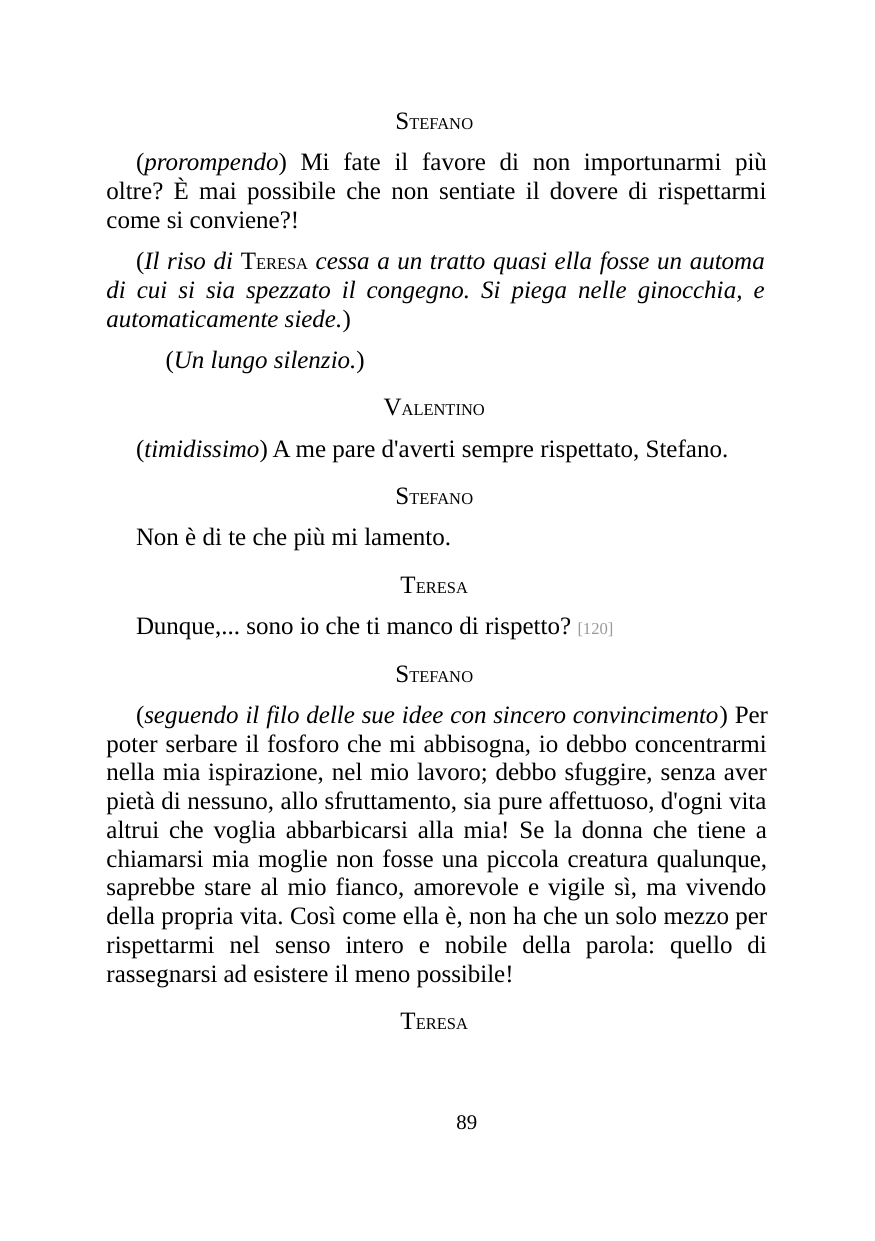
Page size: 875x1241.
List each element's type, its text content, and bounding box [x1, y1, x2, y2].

text Valentino [106, 392, 768, 421]
text Stefano [106, 659, 768, 687]
text Stefano [106, 481, 768, 510]
text Non è di te che più mi lamento. [106, 522, 768, 551]
text (seguendo il filo delle sue idee con sincero convincimento) Per poter serbare il fosforo che mi abbisogna, io debbo concentrarmi nella mia ispirazione, nel mio lavoro; debbo sfuggire, senza aver pietà di nessuno, allo sfruttamento, sia pure affettuoso, d'ogni vita altrui che voglia abbarbicarsi alla mia! Se la donna che tiene a chiamarsi mia moglie non fosse una piccola creatura qualunque, saprebbe stare al mio fianco, amorevole e vigile sì, ma vivendo della propria vita. Così come ella è, non ha che un solo mezzo per rispettarmi nel senso intero e nobile della parola: quello di rassegnarsi ad esistere il meno possibile! [106, 700, 768, 987]
text (Il riso di Teresa cessa a un tratto quasi ella fosse un automa di cui si sia spezzato il congegno. Si piega nelle ginocchia, e automaticamente siede.) [106, 246, 768, 332]
text Teresa [106, 1006, 768, 1035]
text (prorompendo) Mi fate il favore di non importunarmi più oltre? È mai possibile che non sentiate il dovere di rispettarmi come si conviene?! [106, 147, 768, 234]
text (timidissimo) A me pare d'averti sempre rispettato, Stefano. [106, 434, 768, 462]
text Dunque,... sono io che ti manco di rispetto? [120] [106, 611, 768, 640]
text Stefano [106, 106, 768, 135]
text Teresa [106, 570, 768, 599]
text (Un lungo silenzio.) [106, 345, 768, 374]
